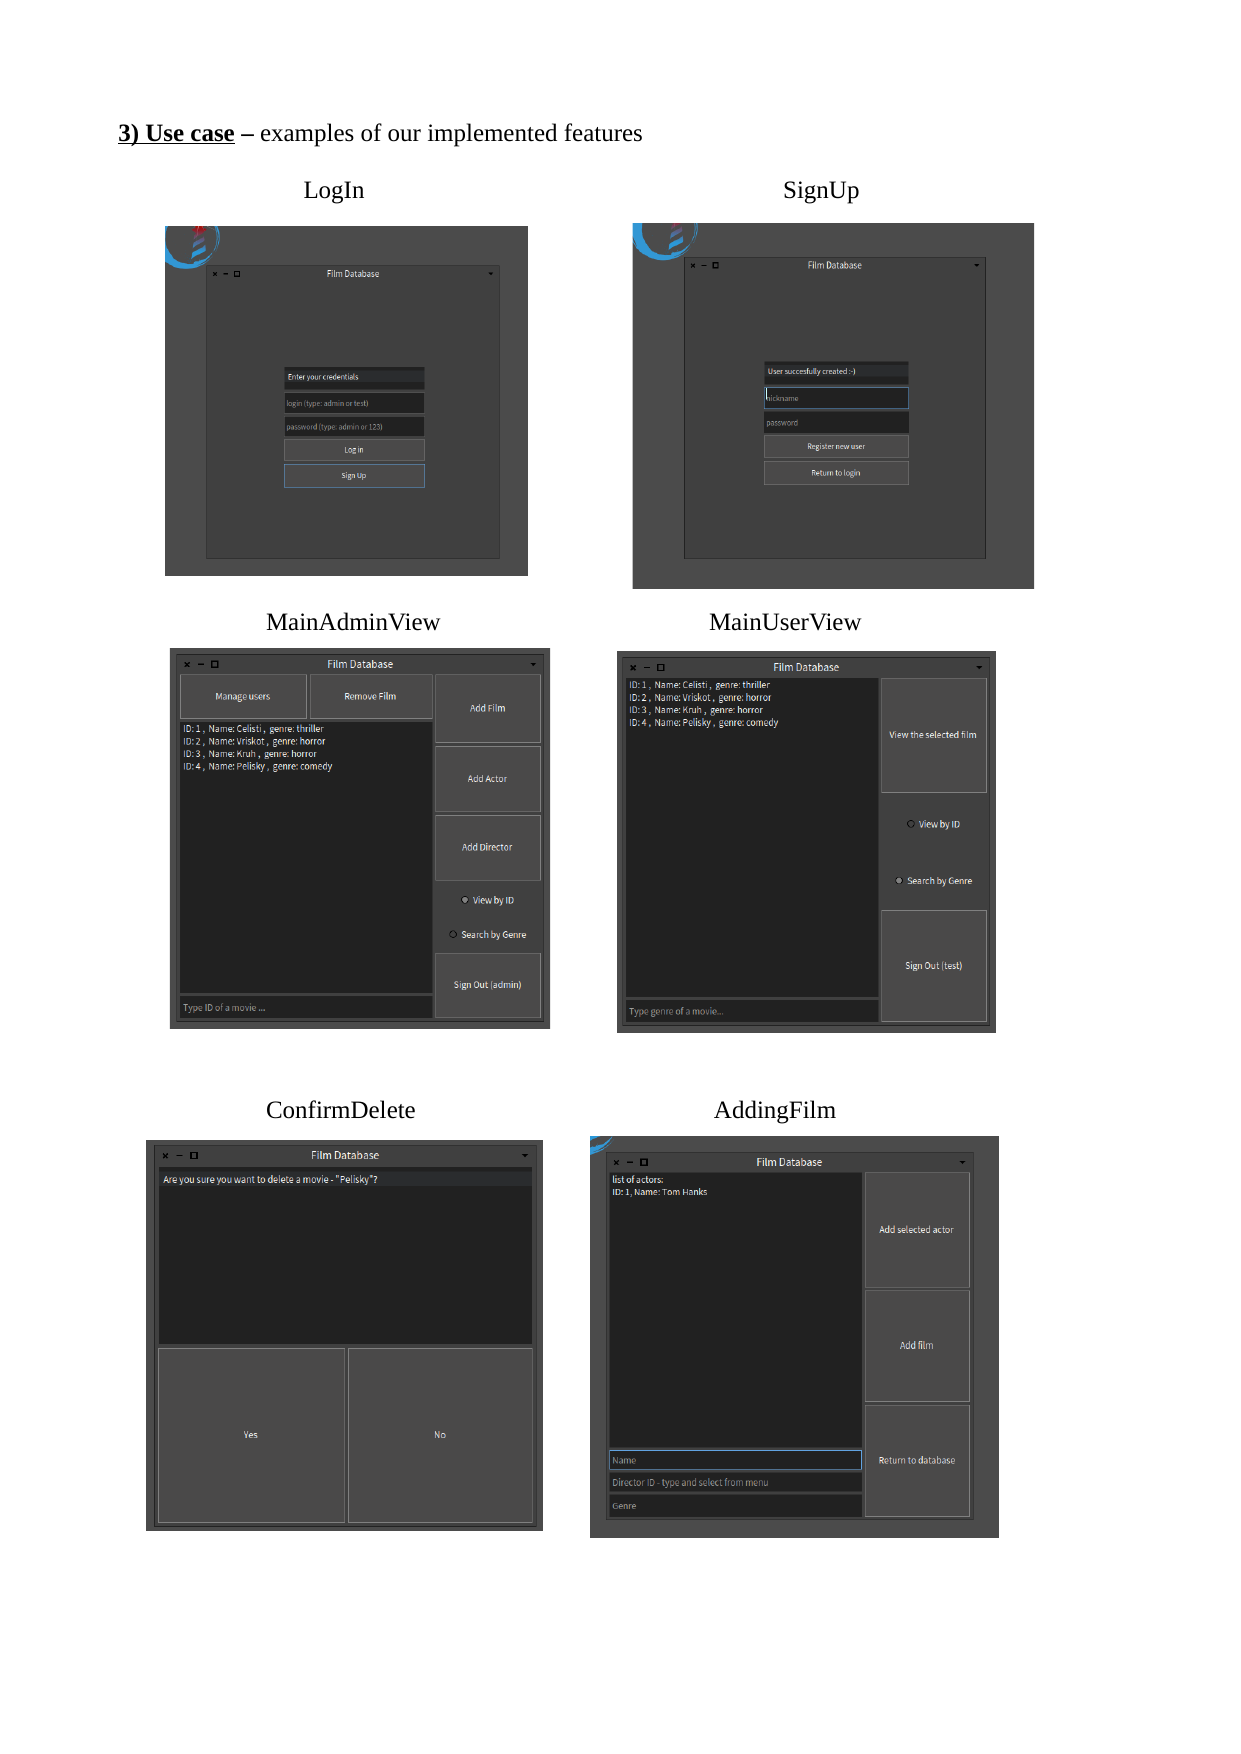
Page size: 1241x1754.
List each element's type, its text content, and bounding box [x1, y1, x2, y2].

picture [169, 648, 551, 1029]
picture [632, 223, 1035, 589]
text LogIn SignUp [118, 176, 1122, 204]
picture [617, 651, 996, 1033]
text ConfirmDelete AddingFilm [118, 1096, 1122, 1124]
text MainAdminView MainUserView [118, 607, 1122, 636]
picture [146, 1140, 543, 1531]
text 3) Use case – examples of our implemented features [118, 118, 1122, 147]
picture [590, 1136, 999, 1538]
picture [165, 226, 528, 576]
